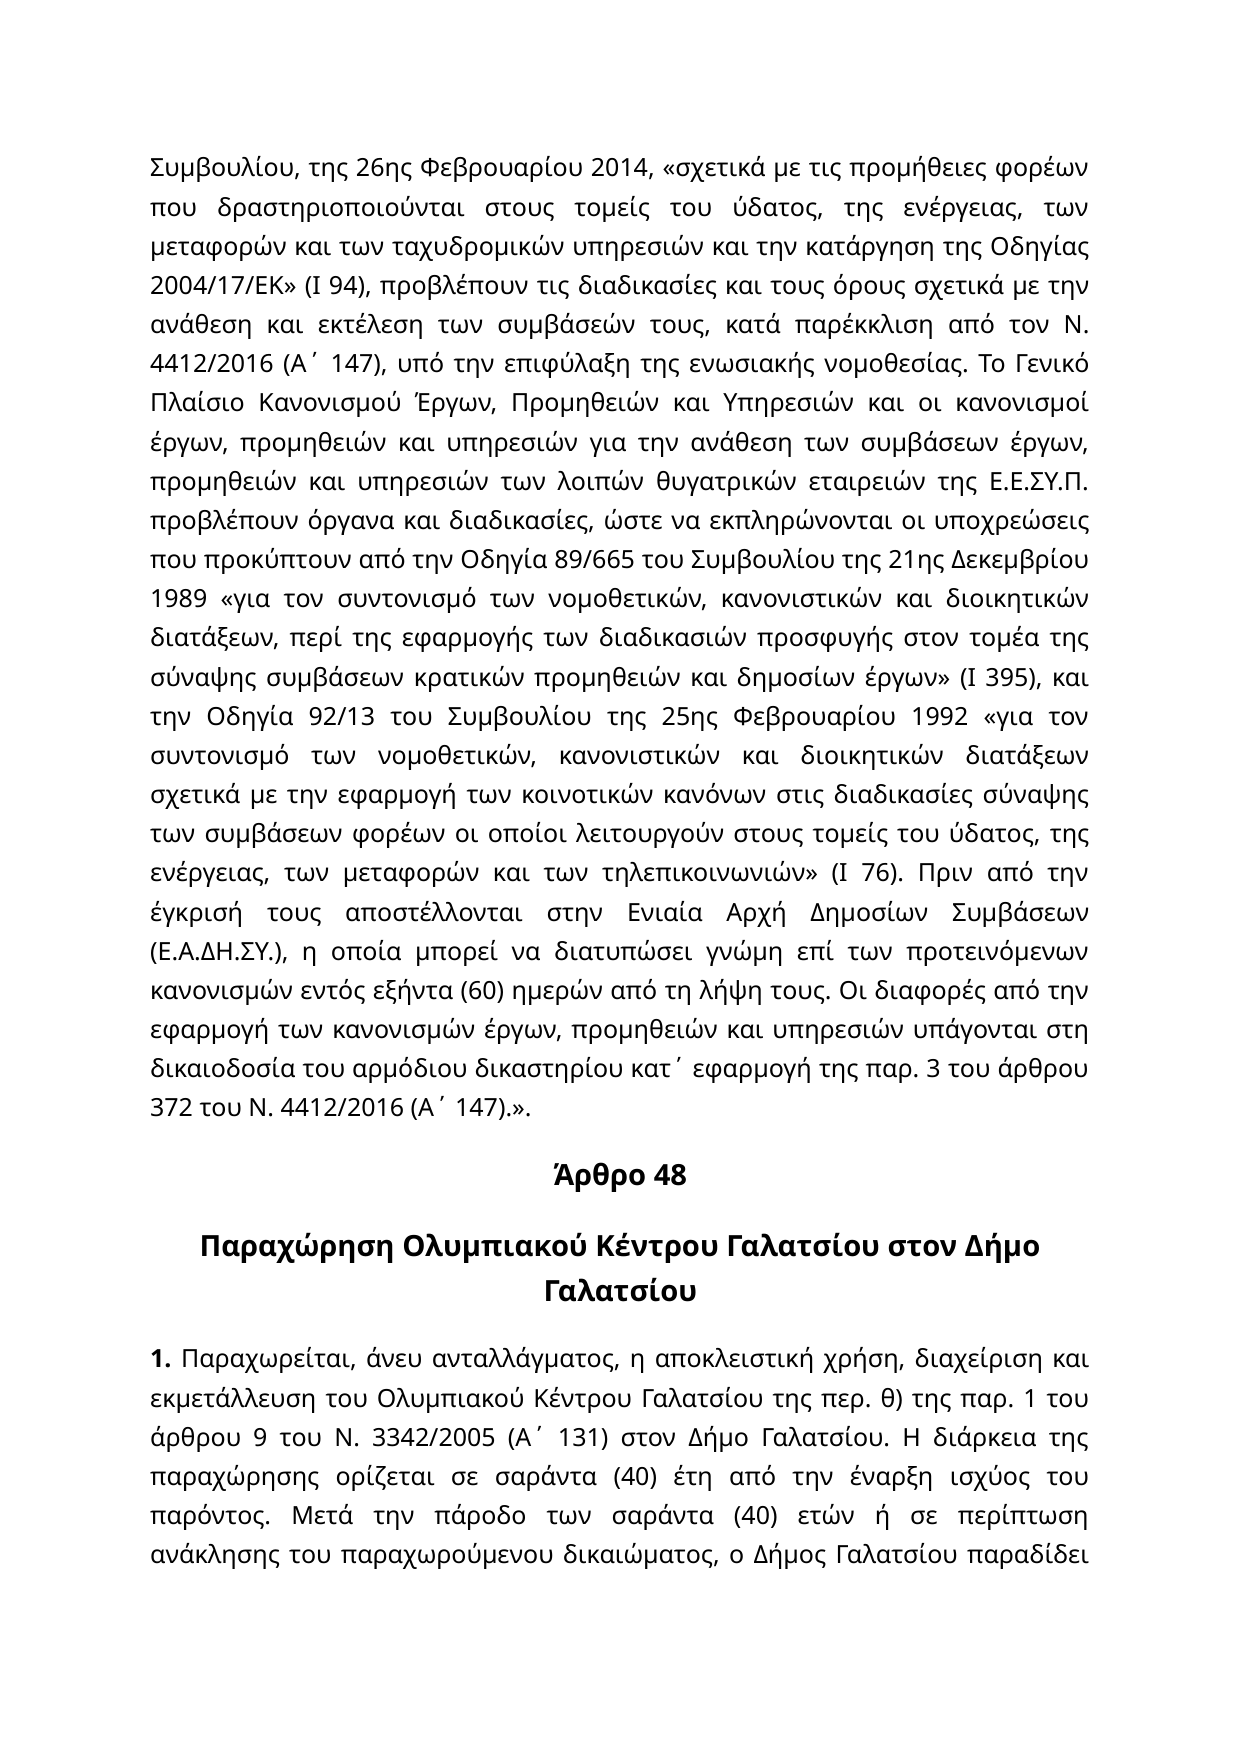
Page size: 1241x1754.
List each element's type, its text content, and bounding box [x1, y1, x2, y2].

text Συμβουλίου, της 26ης Φεβρουαρίου 2014, «σχετικά με τις προμήθειες φορέων που δραστηριοποιούνται στους τομείς του ύδατος, της ενέργειας, των μεταφορών και των ταχυδρομικών υπηρεσιών και την κατάργηση της Οδηγίας 2004/17/ΕΚ» (I 94), προβλέπουν τις διαδικασίες και τους όρους σχετικά με την ανάθεση και εκτέλεση των συμβάσεών τους, κατά παρέκκλιση από τον N. 4412/2016 (Α΄ 147), υπό την επιφύλαξη της ενωσιακής νομοθεσίας. Το Γενικό Πλαίσιο Κανονισμού Έργων, Προμηθειών και Υπηρεσιών και οι κανονισμοί έργων, προμηθειών και υπηρεσιών για την ανάθεση των συμβάσεων έργων, προμηθειών και υπηρεσιών των λοιπών θυγατρικών εταιρειών της Ε.Ε.ΣΥ.Π. προβλέπουν όργανα και διαδικασίες, ώστε να εκπληρώνονται οι υποχρεώσεις που προκύπτουν από την Οδηγία 89/665 του Συμβουλίου της 21ης Δεκεμβρίου 1989 «για τον συντονισμό των νομοθετικών, κανονιστικών και διοικητικών διατάξεων, περί της εφαρμογής των διαδικασιών προσφυγής στον τομέα της σύναψης συμβάσεων κρατικών προμηθειών και δημοσίων έργων» (I 395), και την Οδηγία 92/13 του Συμβουλίου της 25ης Φεβρουαρίου 1992 «για τον συντονισμό των νομοθετικών, κανονιστικών και διοικητικών διατάξεων σχετικά με την εφαρμογή των κοινοτικών κανόνων στις διαδικασίες σύναψης των συμβάσεων φορέων οι οποίοι λειτουργούν στους τομείς του ύδατος, της ενέργειας, των μεταφορών και των τηλεπικοινωνιών» (I 76). Πριν από την έγκρισή τους αποστέλλονται στην Ενιαία Αρχή Δημοσίων Συμβάσεων (Ε.Α.ΔΗ.ΣΥ.), η οποία μπορεί να διατυπώσει γνώμη επί των προτεινόμενων κανονισμών εντός εξήντα (60) ημερών από τη λήψη τους. Οι διαφορές από την εφαρμογή των κανονισμών έργων, προμηθειών και υπηρεσιών υπάγονται στη δικαιοδοσία του αρμόδιου δικαστηρίου κατ΄ εφαρμογή της παρ. 3 του άρθρου 372 του N. 4412/2016 (Α΄ 147).». [150, 150, 1090, 1124]
subtitle Άρθρο 48 [150, 1154, 1090, 1194]
subtitle Παραχώρηση Ολυμπιακού Κέντρου Γαλατσίου στον Δήμο Γαλατσίου [150, 1225, 1090, 1310]
text 1. Παραχωρείται, άνευ ανταλλάγματος, η αποκλειστική χρήση, διαχείριση και εκμετάλλευση του Ολυμπιακού Κέντρου Γαλατσίου της περ. θ) της παρ. 1 του άρθρου 9 του N. 3342/2005 (Α΄ 131) στον Δήμο Γαλατσίου. Η διάρκεια της παραχώρησης ορίζεται σε σαράντα (40) έτη από την έναρξη ισχύος του παρόντος. Μετά την πάροδο των σαράντα (40) ετών ή σε περίπτωση ανάκλησης του παραχωρούμενου δικαιώματος, ο Δήμος Γαλατσίου παραδίδει [150, 1341, 1090, 1571]
